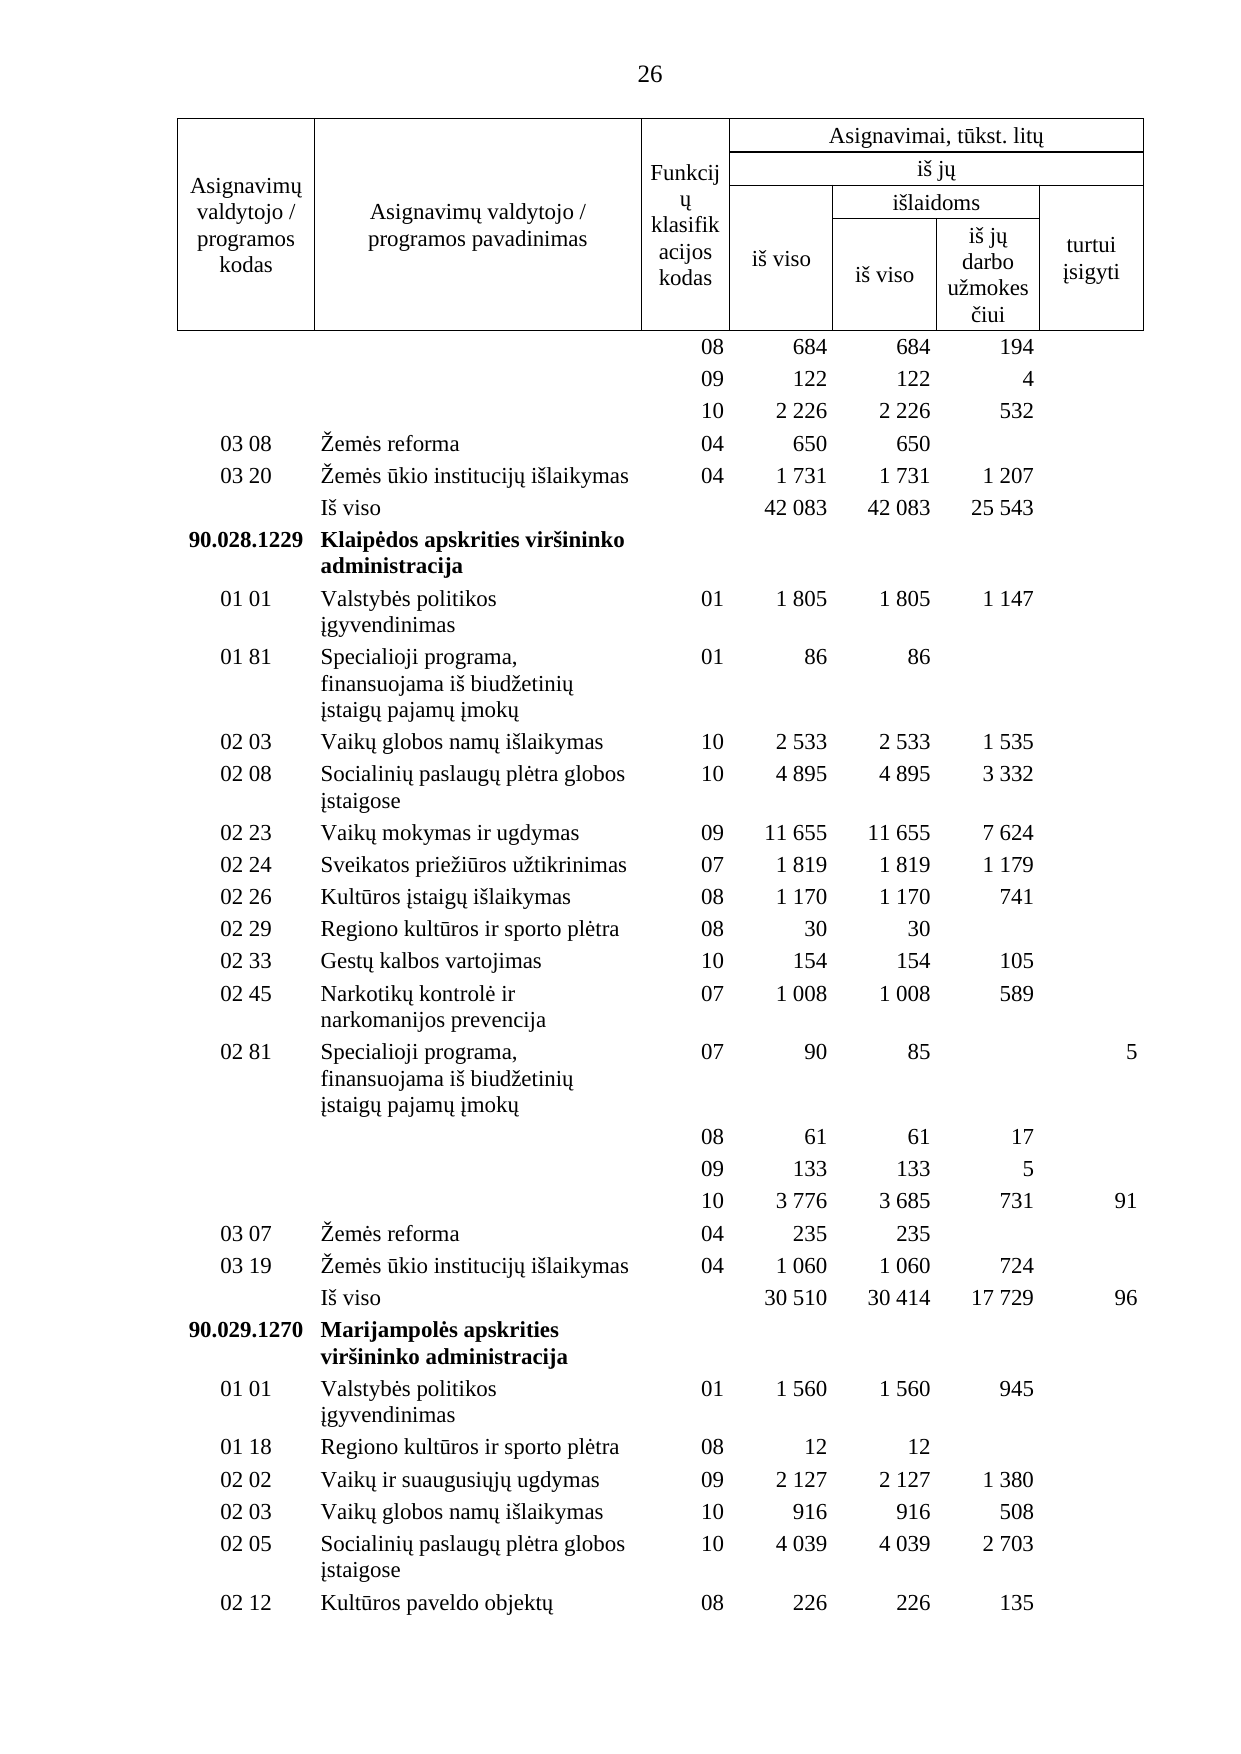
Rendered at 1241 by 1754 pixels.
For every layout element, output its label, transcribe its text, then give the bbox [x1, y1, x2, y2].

table_cell 02 05 [177, 1527, 314, 1586]
table_cell 86 [833, 640, 936, 725]
table_cell Klaipėdos apskrities viršininko administracija [315, 523, 641, 582]
table_cell [177, 395, 314, 427]
table_cell 61 [833, 1120, 936, 1152]
table_cell 42 083 [730, 491, 833, 523]
table_cell 11 655 [833, 816, 936, 848]
table_cell [1040, 523, 1143, 582]
table_cell [315, 1120, 641, 1152]
table_cell 154 [730, 945, 833, 977]
table_cell 02 02 [177, 1463, 314, 1495]
table_cell 09 [641, 816, 729, 848]
table_cell [1040, 1463, 1143, 1495]
table_cell [1040, 977, 1143, 1035]
table_cell [177, 491, 314, 523]
table_cell 7 624 [936, 816, 1039, 848]
table_cell 154 [833, 945, 936, 977]
table_cell [177, 1153, 314, 1185]
table_cell 91 [1040, 1185, 1143, 1217]
table_cell 10 [641, 725, 729, 757]
table_cell 1 147 [936, 582, 1039, 640]
table_cell [177, 1185, 314, 1217]
table_cell 01 [641, 582, 729, 640]
table_cell [315, 1185, 641, 1217]
table_cell iš viso [833, 219, 936, 330]
table_cell 02 29 [177, 913, 314, 945]
table_cell [1040, 640, 1143, 725]
table_cell 08 [641, 913, 729, 945]
table_cell 724 [936, 1249, 1039, 1281]
table_cell 945 [936, 1372, 1039, 1431]
table_cell [1040, 582, 1143, 640]
table_cell 10 [641, 1495, 729, 1527]
table_cell 07 [641, 977, 729, 1035]
table_cell [1040, 1527, 1143, 1586]
table_cell 1 731 [730, 459, 833, 491]
table_cell 86 [730, 640, 833, 725]
table_cell 12 [730, 1431, 833, 1463]
table_cell 30 [730, 913, 833, 945]
table_cell 2 703 [936, 1527, 1039, 1586]
table_cell 589 [936, 977, 1039, 1035]
table_cell [936, 913, 1039, 945]
table_cell 02 03 [177, 1495, 314, 1527]
table_cell [730, 523, 833, 582]
table_cell 30 [833, 913, 936, 945]
table_cell 10 [641, 1527, 729, 1586]
table_header Asignavimai, tūkst. litų [730, 119, 1143, 151]
table_cell 02 45 [177, 977, 314, 1035]
table_header Funkcijų klasifikacijos kodas [642, 119, 729, 330]
table_cell [177, 362, 314, 394]
table_cell 1 805 [730, 582, 833, 640]
table_cell 08 [641, 1431, 729, 1463]
table_cell 1 560 [833, 1372, 936, 1431]
table_cell 2 533 [833, 725, 936, 757]
table_cell [1040, 362, 1143, 394]
table_cell 1 819 [833, 848, 936, 880]
table_cell 07 [641, 848, 729, 880]
table_cell 09 [641, 1463, 729, 1495]
table_cell Valstybės politikos įgyvendinimas [315, 582, 641, 640]
table_cell 2 127 [730, 1463, 833, 1495]
table_cell 1 060 [833, 1249, 936, 1281]
table_cell Žemės ūkio institucijų išlaikymas [315, 1249, 641, 1281]
table_cell Vaikų globos namų išlaikymas [315, 725, 641, 757]
table_cell 1 805 [833, 582, 936, 640]
table_cell 532 [936, 395, 1039, 427]
table_cell 1 008 [833, 977, 936, 1035]
table_cell 916 [833, 1495, 936, 1527]
table_cell 235 [730, 1217, 833, 1249]
table_cell Žemės ūkio institucijų išlaikymas [315, 459, 641, 491]
table_cell 08 [641, 331, 729, 362]
table_cell 4 895 [833, 758, 936, 816]
table_cell [936, 640, 1039, 725]
table_cell 1 008 [730, 977, 833, 1035]
table_cell [1040, 880, 1143, 912]
table_cell 1 170 [833, 880, 936, 912]
table_cell 02 24 [177, 848, 314, 880]
table_cell 741 [936, 880, 1039, 912]
table_cell 85 [833, 1035, 936, 1120]
table_cell 09 [641, 362, 729, 394]
table_cell [315, 395, 641, 427]
table_cell 02 23 [177, 816, 314, 848]
table_cell 02 08 [177, 758, 314, 816]
table_cell 2 226 [833, 395, 936, 427]
table_cell 02 12 [177, 1586, 314, 1618]
table_cell Vaikų globos namų išlaikymas [315, 1495, 641, 1527]
table_cell Specialioji programa, finansuojama iš biudžetinių įstaigų pajamų įmokų [315, 1035, 641, 1120]
table_cell 03 08 [177, 427, 314, 459]
table_cell 08 [641, 1586, 729, 1618]
table_cell iš jų [730, 153, 1143, 184]
table_cell Vaikų mokymas ir ugdymas [315, 816, 641, 848]
table_cell 42 083 [833, 491, 936, 523]
table_cell 07 [641, 1035, 729, 1120]
table_cell 105 [936, 945, 1039, 977]
table_cell [936, 1314, 1039, 1372]
table_cell 01 81 [177, 640, 314, 725]
table_cell 650 [730, 427, 833, 459]
table_header Asignavimų valdytojo / programos pavadinimas [315, 119, 641, 330]
table_cell 96 [1040, 1281, 1143, 1313]
table_cell 2 226 [730, 395, 833, 427]
table_cell [833, 1314, 936, 1372]
table_cell [936, 1035, 1039, 1120]
table_cell iš jų darbo užmokesčiui [937, 219, 1039, 330]
table_cell [1040, 1431, 1143, 1463]
table_cell Iš viso [315, 1281, 641, 1313]
table_cell [1040, 1495, 1143, 1527]
table_cell 03 20 [177, 459, 314, 491]
table_cell Regiono kultūros ir sporto plėtra [315, 1431, 641, 1463]
table_cell 1 535 [936, 725, 1039, 757]
table_cell 30 414 [833, 1281, 936, 1313]
table_cell [1040, 459, 1143, 491]
table_cell Regiono kultūros ir sporto plėtra [315, 913, 641, 945]
table_cell 5 [1040, 1035, 1143, 1120]
table_cell 2 533 [730, 725, 833, 757]
table_cell Socialinių paslaugų plėtra globos įstaigose [315, 758, 641, 816]
table_cell 61 [730, 1120, 833, 1152]
table_cell [1040, 427, 1143, 459]
table_cell 226 [833, 1586, 936, 1618]
table_cell 01 01 [177, 582, 314, 640]
table_cell 122 [730, 362, 833, 394]
table_cell [177, 1281, 314, 1313]
table_cell 1 060 [730, 1249, 833, 1281]
table_cell Gestų kalbos vartojimas [315, 945, 641, 977]
table_cell [1040, 1314, 1143, 1372]
table_cell 01 [641, 640, 729, 725]
table_cell 2 127 [833, 1463, 936, 1495]
table_cell 5 [936, 1153, 1039, 1185]
table_cell iš viso [730, 186, 832, 330]
table_cell [1040, 848, 1143, 880]
table_cell [1040, 913, 1143, 945]
table_cell [177, 331, 314, 362]
table_cell [1040, 1249, 1143, 1281]
table_cell 01 01 [177, 1372, 314, 1431]
table_cell 90 [730, 1035, 833, 1120]
table_cell 02 03 [177, 725, 314, 757]
table_cell [1040, 945, 1143, 977]
table_cell 04 [641, 459, 729, 491]
table_cell 1 560 [730, 1372, 833, 1431]
table_cell 04 [641, 1249, 729, 1281]
table_cell 17 [936, 1120, 1039, 1152]
table_cell [1040, 1120, 1143, 1152]
table_cell 04 [641, 427, 729, 459]
table_cell [1040, 1153, 1143, 1185]
table_cell 916 [730, 1495, 833, 1527]
table_cell [1040, 1217, 1143, 1249]
table_cell [1040, 725, 1143, 757]
table_cell [833, 523, 936, 582]
table_cell [641, 1314, 729, 1372]
table_cell 1 819 [730, 848, 833, 880]
table_cell [1040, 491, 1143, 523]
table_cell 10 [641, 945, 729, 977]
table_cell Specialioji programa, finansuojama iš biudžetinių įstaigų pajamų įmokų [315, 640, 641, 725]
table_cell [641, 523, 729, 582]
table_cell 4 039 [833, 1527, 936, 1586]
table_cell [1040, 816, 1143, 848]
table_cell 122 [833, 362, 936, 394]
table_cell Socialinių paslaugų plėtra globos įstaigose [315, 1527, 641, 1586]
table_cell 194 [936, 331, 1039, 362]
table_cell 02 26 [177, 880, 314, 912]
table_cell Kultūros paveldo objektų [315, 1586, 641, 1618]
table_cell [315, 331, 641, 362]
table_cell 03 07 [177, 1217, 314, 1249]
table_cell 04 [641, 1217, 729, 1249]
table_cell 650 [833, 427, 936, 459]
table_cell 1 207 [936, 459, 1039, 491]
table_cell [1040, 395, 1143, 427]
table_cell Iš viso [315, 491, 641, 523]
table_cell [1040, 1372, 1143, 1431]
table_cell [177, 1120, 314, 1152]
table_cell 133 [833, 1153, 936, 1185]
table_cell 235 [833, 1217, 936, 1249]
table_cell Narkotikų kontrolė ir narkomanijos prevencija [315, 977, 641, 1035]
table_cell 01 18 [177, 1431, 314, 1463]
table_cell [1040, 758, 1143, 816]
table_cell 731 [936, 1185, 1039, 1217]
table_cell 10 [641, 395, 729, 427]
table_cell 10 [641, 758, 729, 816]
table_cell Marijampolės apskrities viršininko administracija [315, 1314, 641, 1372]
table_cell [315, 1153, 641, 1185]
table_cell Žemės reforma [315, 427, 641, 459]
table_cell 226 [730, 1586, 833, 1618]
table_cell 1 731 [833, 459, 936, 491]
table_cell 684 [730, 331, 833, 362]
table_cell 684 [833, 331, 936, 362]
table_cell 133 [730, 1153, 833, 1185]
table_cell 90.029.1270 [177, 1314, 314, 1372]
table_cell 4 895 [730, 758, 833, 816]
table_cell 30 510 [730, 1281, 833, 1313]
table_cell 3 332 [936, 758, 1039, 816]
table_cell 10 [641, 1185, 729, 1217]
table_cell 3 685 [833, 1185, 936, 1217]
table_cell Valstybės politikos įgyvendinimas [315, 1372, 641, 1431]
table_cell [936, 523, 1039, 582]
table_cell 02 81 [177, 1035, 314, 1120]
table_cell 135 [936, 1586, 1039, 1618]
table_cell 1 170 [730, 880, 833, 912]
table_cell 90.028.1229 [177, 523, 314, 582]
table_cell Sveikatos priežiūros užtikrinimas [315, 848, 641, 880]
table_cell [936, 427, 1039, 459]
table_cell 08 [641, 880, 729, 912]
table_header Asignavimų valdytojo / programos kodas [178, 119, 314, 330]
table_cell 4 [936, 362, 1039, 394]
table_cell 3 776 [730, 1185, 833, 1217]
table_cell 4 039 [730, 1527, 833, 1586]
table_cell 09 [641, 1153, 729, 1185]
table_cell 25 543 [936, 491, 1039, 523]
table_cell 02 33 [177, 945, 314, 977]
table_cell 508 [936, 1495, 1039, 1527]
table_cell 1 179 [936, 848, 1039, 880]
table_cell 08 [641, 1120, 729, 1152]
table_cell [1040, 1586, 1143, 1618]
table_cell [641, 1281, 729, 1313]
table_cell [1040, 331, 1143, 362]
table_cell 01 [641, 1372, 729, 1431]
table_cell [936, 1431, 1039, 1463]
table_cell [936, 1217, 1039, 1249]
table_cell Žemės reforma [315, 1217, 641, 1249]
table_cell 12 [833, 1431, 936, 1463]
table_cell [730, 1314, 833, 1372]
table_cell 11 655 [730, 816, 833, 848]
table_cell 03 19 [177, 1249, 314, 1281]
table_cell 1 380 [936, 1463, 1039, 1495]
table_cell [315, 362, 641, 394]
table_cell išlaidoms [833, 186, 1039, 218]
table_cell Vaikų ir suaugusiųjų ugdymas [315, 1463, 641, 1495]
table_cell turtui įsigyti [1040, 186, 1143, 330]
table_cell 17 729 [936, 1281, 1039, 1313]
table_cell [641, 491, 729, 523]
table_cell Kultūros įstaigų išlaikymas [315, 880, 641, 912]
